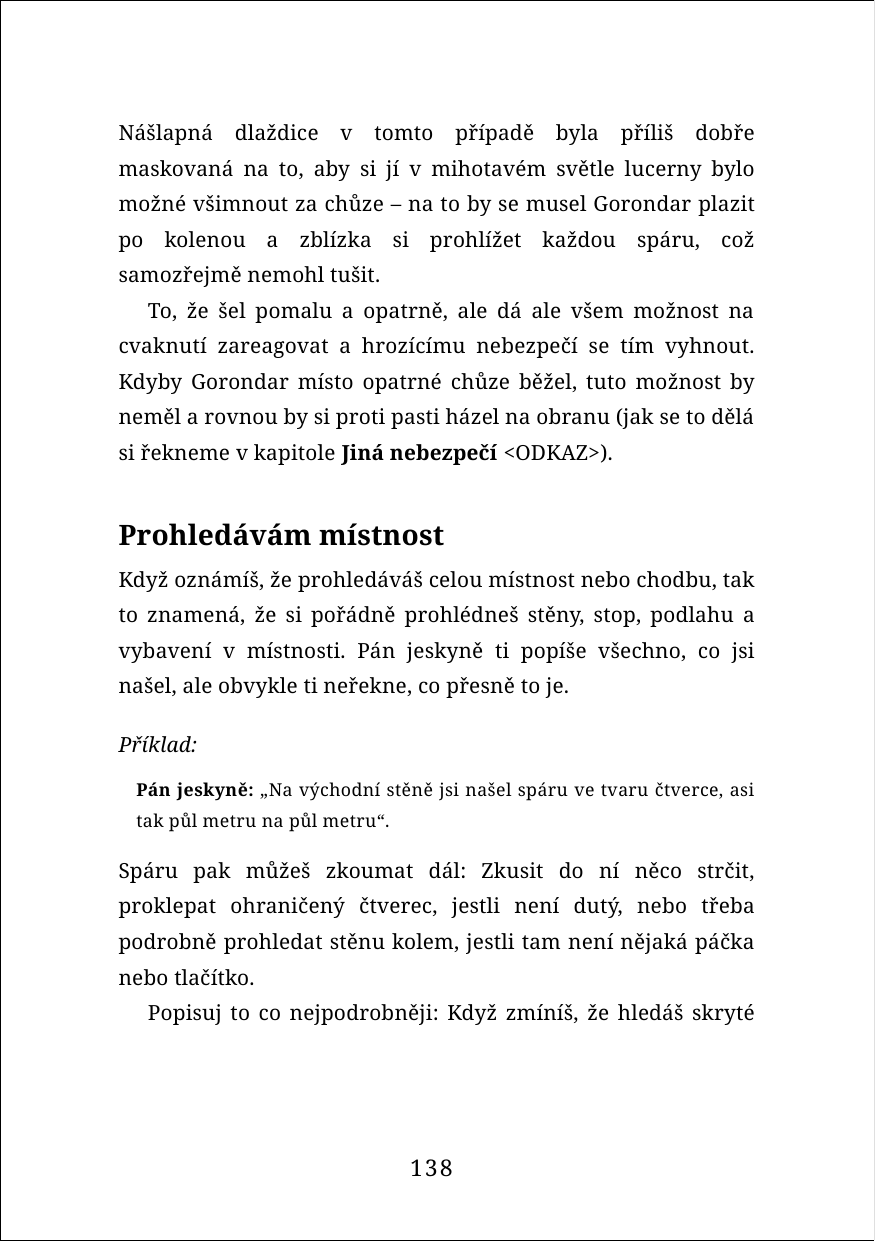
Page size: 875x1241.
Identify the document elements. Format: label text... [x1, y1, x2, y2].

subtitle Prohledávám místnost [118, 515, 756, 553]
text Spáru pak můžeš zkoumat dál: Zkusit do ní něco strčit, proklepat ohraničený čtverec, jestli není dutý, nebo třeba podrobně prohledat stěnu kolem, jestli tam není nějaká páčka nebo tlačítko. Popisuj to co nejpodrobněji: Když zmíníš, že hledáš skryté [118, 856, 756, 1027]
text Nášlapná dlaždice v tomto případě byla příliš dobře maskovaná na to, aby si jí v mihotavém světle lucerny bylo možné všimnout za chůze – na to by se musel Gorondar plazit po kolenou a zblízka si prohlížet každou spáru, což samozřejmě nemohl tušit. To, že šel pomalu a opatrně, ale dá ale všem možnost na cvaknutí zareagovat a hrozícímu nebezpečí se tím vyhnout. Kdyby Gorondar místo opatrné chůze běžel, tuto možnost by neměl a rovnou by si proti pasti házel na obranu (jak se to dělá si řekneme v kapitole Jiná nebezpečí <ODKAZ>). [118, 118, 756, 466]
text Příklad: [118, 731, 756, 759]
text Pán jeskyně: „Na východní stěně jsi našel spáru ve tvaru čtverce, asi tak půl metru na půl metru“. [136, 778, 756, 832]
text Když oznámíš, že prohledáváš celou místnost nebo chodbu, tak to znamená, že si pořádně prohlédneš stěny, stop, podlahu a vybavení v místnosti. Pán jeskyně ti popíše všechno, co jsi našel, ale obvykle ti neřekne, co přesně to je. [118, 565, 756, 700]
